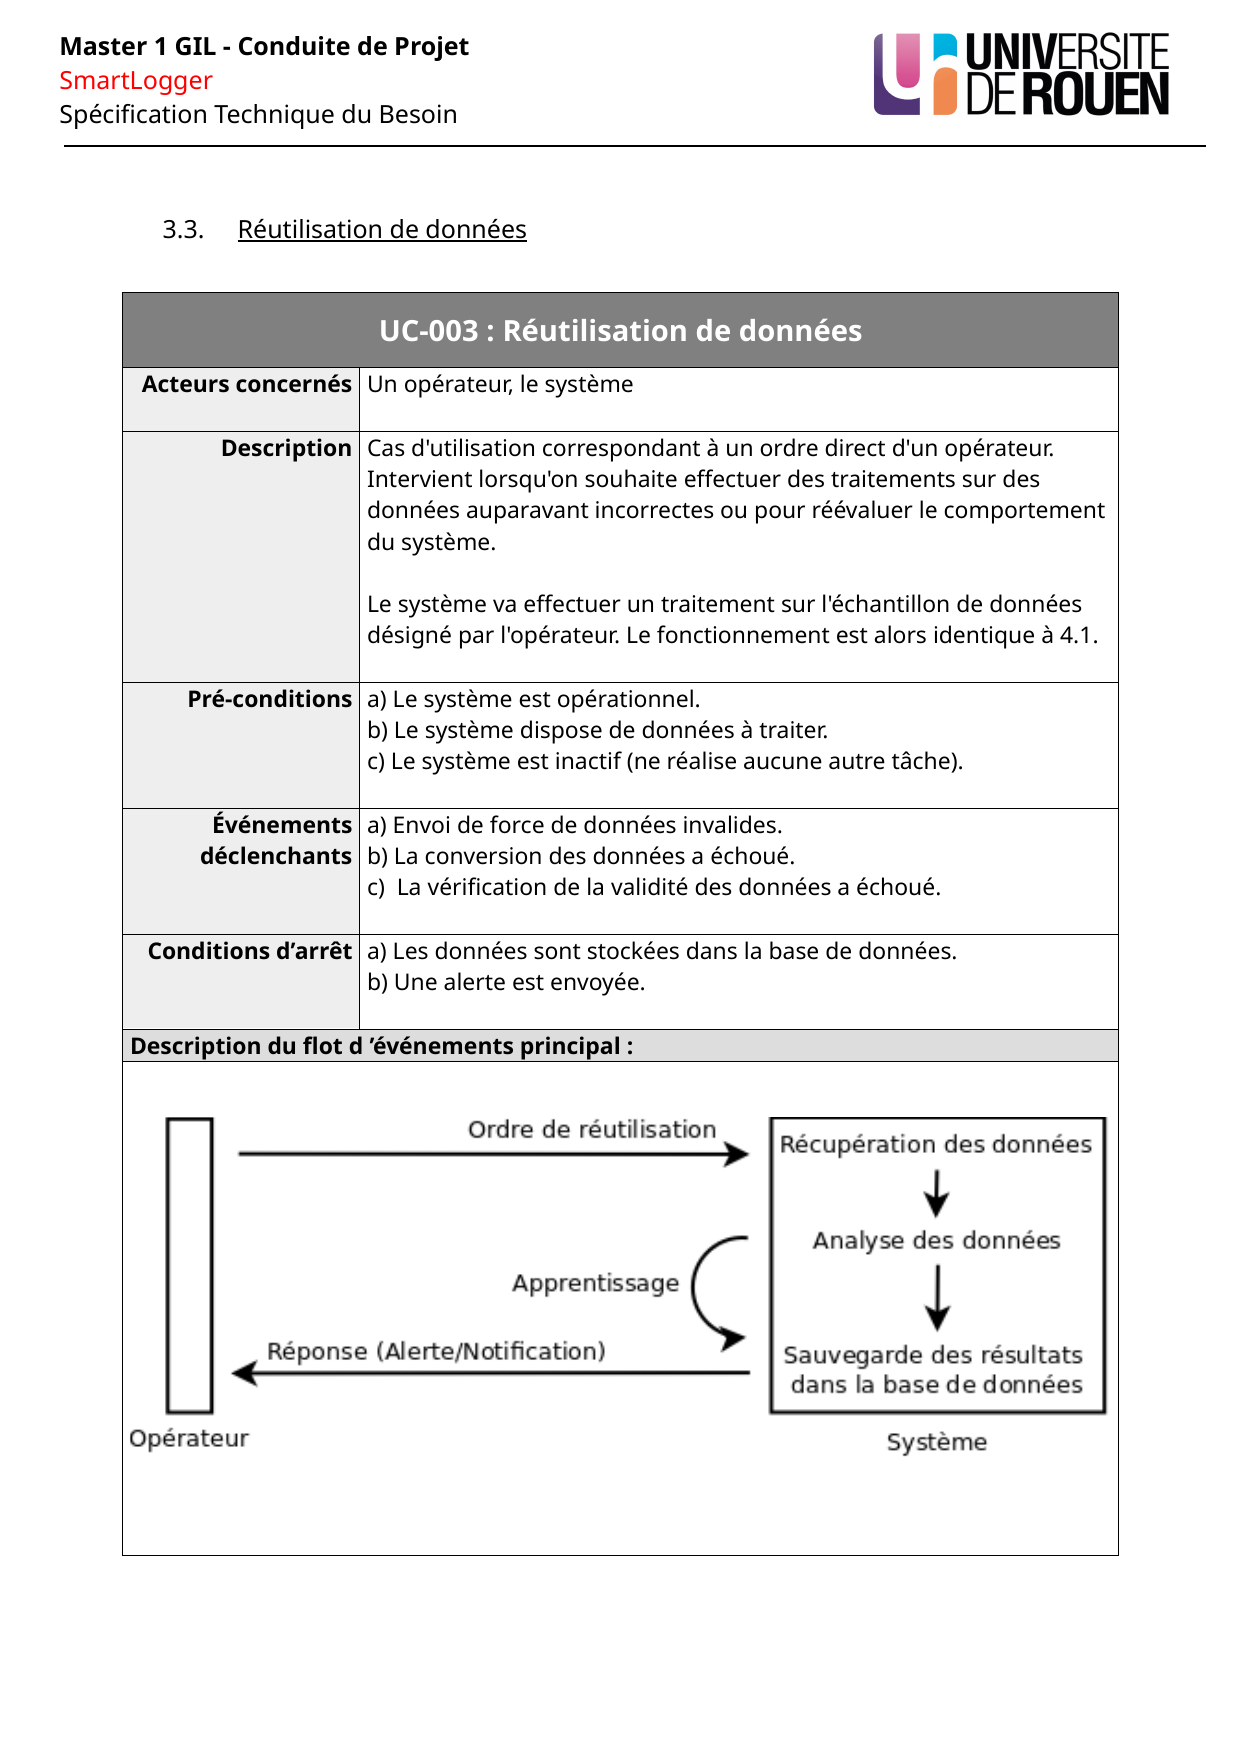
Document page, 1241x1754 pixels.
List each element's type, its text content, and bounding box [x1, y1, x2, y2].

subtitle Réutilisation de données [162, 212, 1181, 246]
table_cell Description [123, 432, 359, 682]
table_header UC-003 : Réutilisation de données [123, 293, 1118, 367]
picture [872, 32, 1170, 118]
table_cell a) Envoi de force de données invalides. b) La conversion des données a échoué. c) La vérification de la validité des données a échoué. [360, 809, 1118, 934]
table_cell a) Le système est opérationnel. b) Le système dispose de données à traiter. c) Le système est inactif (ne réalise aucune autre tâche). [360, 683, 1118, 808]
picture [129, 1117, 1112, 1458]
table_cell [123, 1062, 1118, 1555]
table_cell Cas d'utilisation correspondant à un ordre direct d'un opérateur. Intervient lorsqu'on souhaite effectuer des traitements sur des données auparavant incorrectes ou pour réévaluer le comportement du système. Le système va effectuer un traitement sur l'échantillon de données désigné par l'opérateur. Le fonctionnement est alors identique à 4.1. [360, 432, 1118, 682]
table_cell Description du flot d ’événements principal : [123, 1030, 1118, 1061]
table_cell Conditions d’arrêt [123, 935, 359, 1028]
table_cell Événements déclenchants [123, 809, 359, 934]
table_cell Pré-conditions [123, 683, 359, 808]
table_cell Un opérateur, le système [360, 368, 1118, 431]
table_cell a) Les données sont stockées dans la base de données. b) Une alerte est envoyée. [360, 935, 1118, 1028]
table_cell Acteurs concernés [123, 368, 359, 431]
